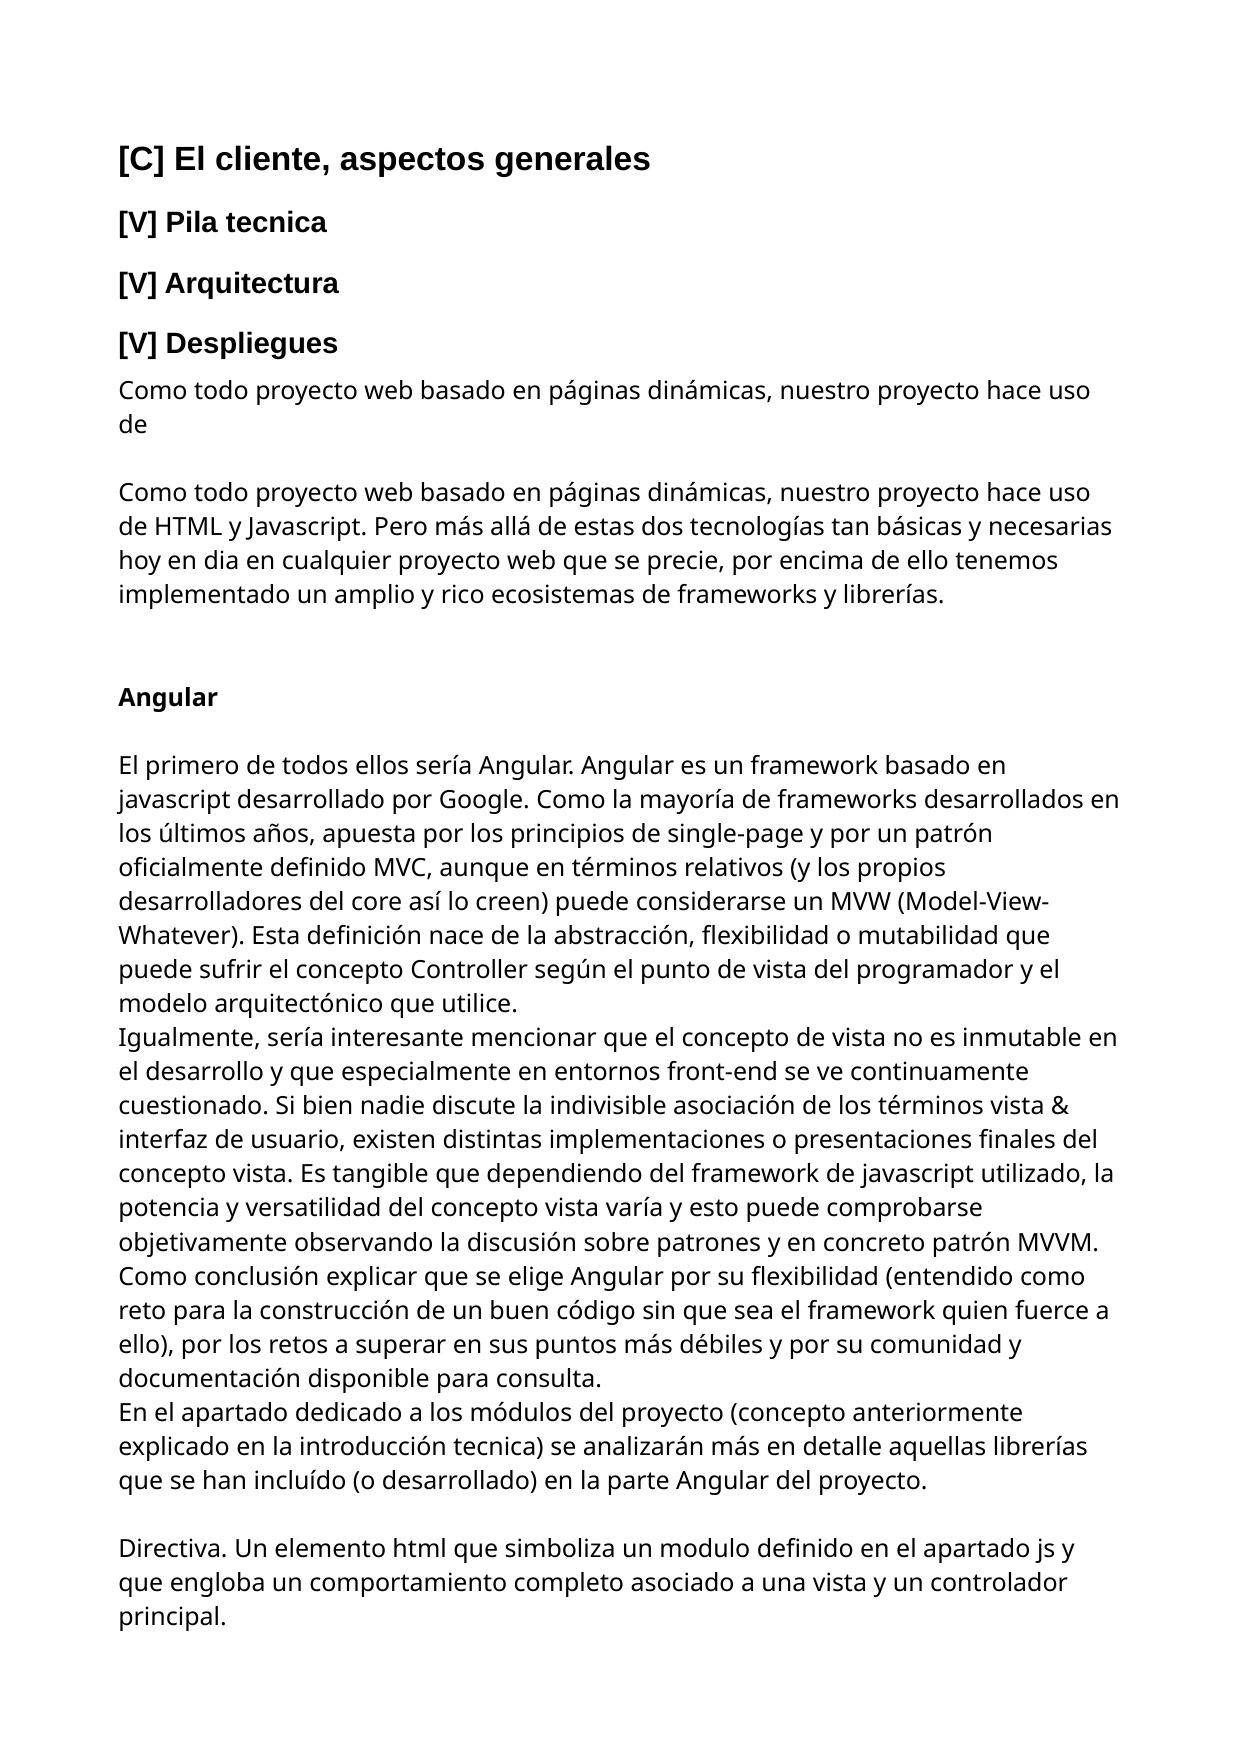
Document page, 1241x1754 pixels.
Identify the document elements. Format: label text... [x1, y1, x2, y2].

subtitle [V] Pila tecnica [118, 205, 1122, 238]
subtitle [V] Despliegues [118, 326, 1122, 360]
text Angular [118, 679, 1122, 713]
text En el apartado dedicado a los módulos del proyecto (concepto anteriormente explicado en la introducción tecnica) se analizarán más en detalle aquellas librerías que se han incluído (o desarrollado) en la parte Angular del proyecto. [118, 1394, 1122, 1497]
text Igualmente, sería interesante mencionar que el concepto de vista no es inmutable en el desarrollo y que especialmente en entornos front-end se ve continuamente cuestionado. Si bien nadie discute la indivisible asociación de los términos vista & interfaz de usuario, existen distintas implementaciones o presentaciones finales del concepto vista. Es tangible que dependiendo del framework de javascript utilizado, la potencia y versatilidad del concepto vista varía y esto puede comprobarse objetivamente observando la discusión sobre patrones y en concreto patrón MVVM. [118, 1020, 1122, 1258]
text Directiva. Un elemento html que simboliza un modulo definido en el apartado js y que engloba un comportamiento completo asociado a una vista y un controlador principal. [118, 1531, 1122, 1633]
text El primero de todos ellos sería Angular. Angular es un framework basado en javascript desarrollado por Google. Como la mayoría de frameworks desarrollados en los últimos años, apuesta por los principios de single-page y por un patrón oficialmente definido MVC, aunque en términos relativos (y los propios desarrolladores del core así lo creen) puede considerarse un MVW (Model-View-Whatever). Esta definición nace de la abstracción, flexibilidad o mutabilidad que puede sufrir el concepto Controller según el punto de vista del programador y el modelo arquitectónico que utilice. [118, 747, 1122, 1020]
text Como todo proyecto web basado en páginas dinámicas, nuestro proyecto hace uso de [118, 373, 1122, 441]
subtitle [V] Arquitectura [118, 266, 1122, 299]
text Como todo proyecto web basado en páginas dinámicas, nuestro proyecto hace uso de HTML y Javascript. Pero más allá de estas dos tecnologías tan básicas y necesarias hoy en dia en cualquier proyecto web que se precie, por encima de ello tenemos implementado un amplio y rico ecosistemas de frameworks y librerías. [118, 475, 1122, 611]
subtitle [C] El cliente, aspectos generales [118, 139, 1122, 178]
text Como conclusión explicar que se elige Angular por su flexibilidad (entendido como reto para la construcción de un buen código sin que sea el framework quien fuerce a ello), por los retos a superar en sus puntos más débiles y por su comunidad y documentación disponible para consulta. [118, 1258, 1122, 1394]
